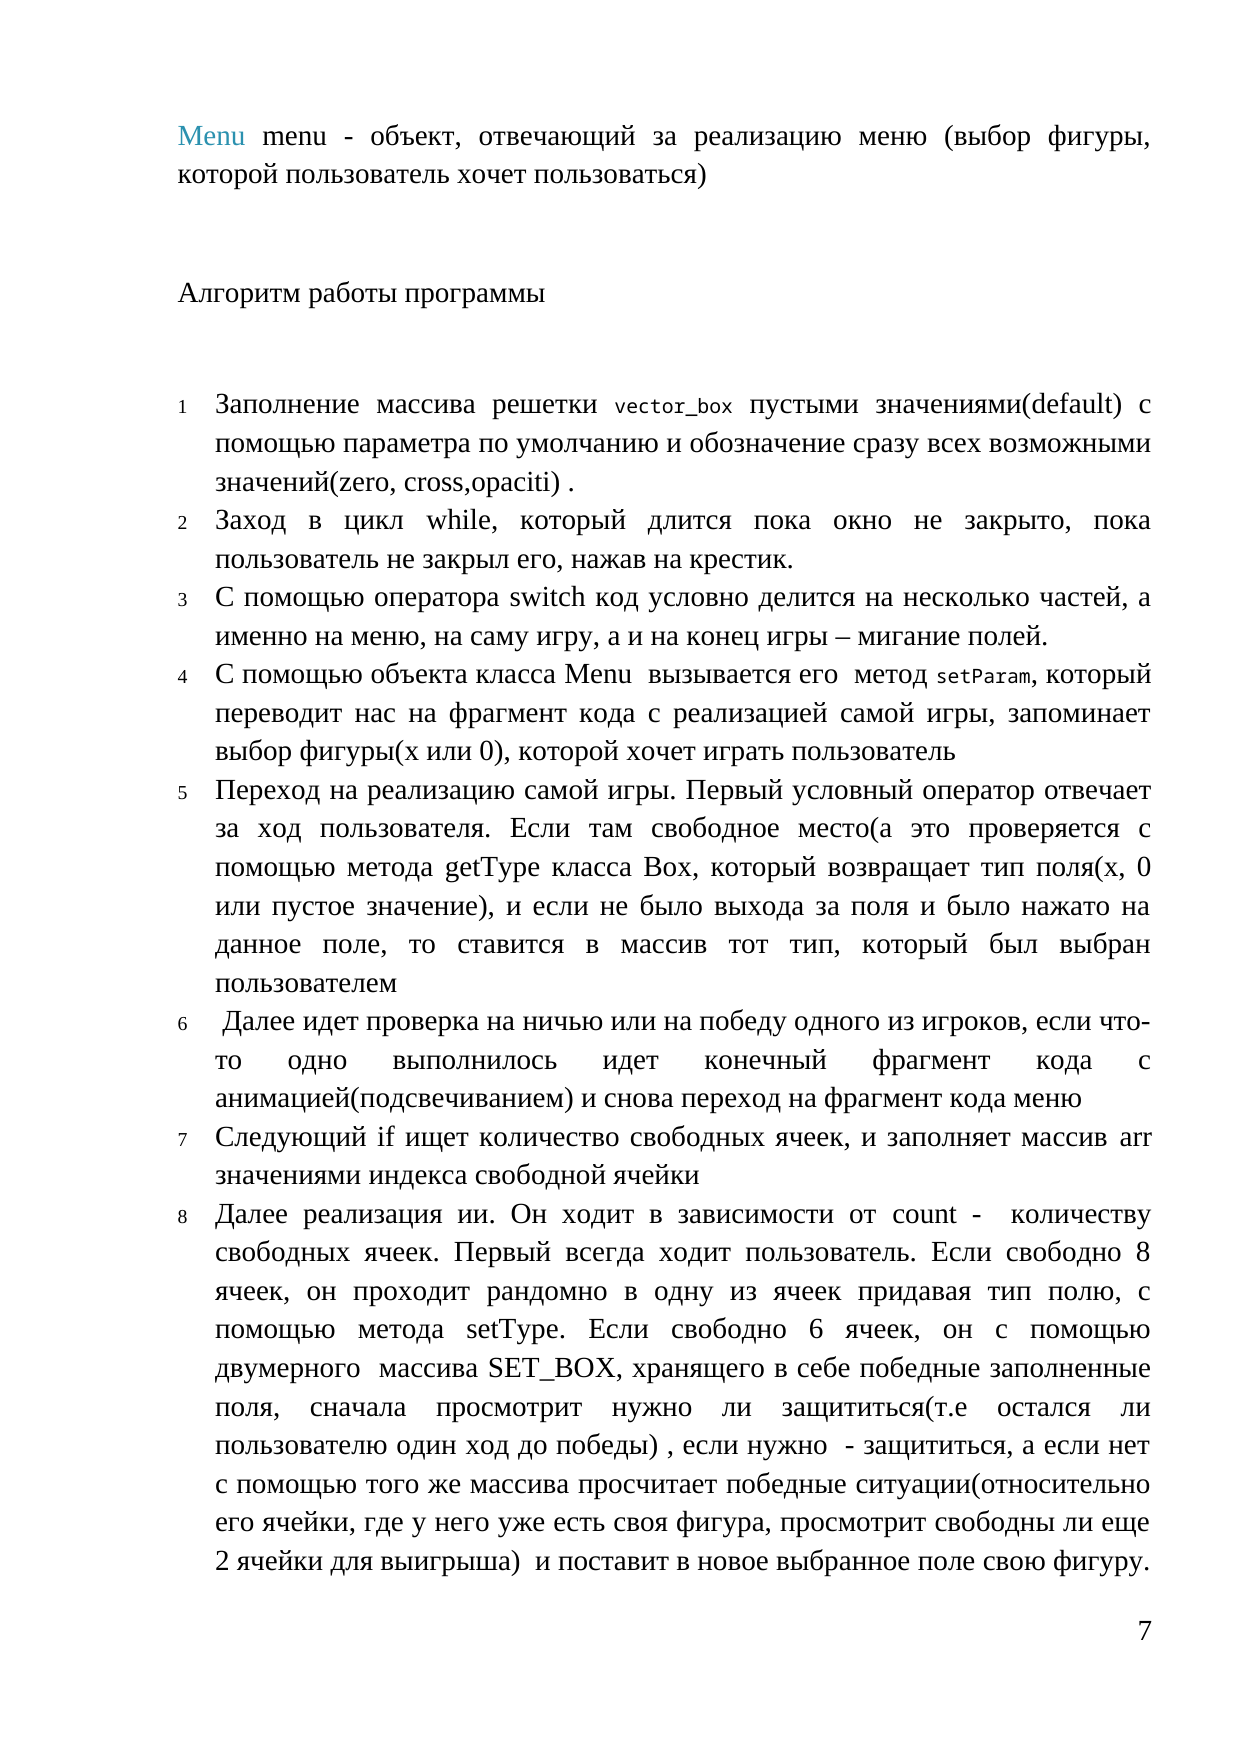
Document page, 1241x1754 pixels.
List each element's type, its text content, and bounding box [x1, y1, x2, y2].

list Заполнение массива решетки vector_box пустыми значениями(default) с помощью параметра по умолчанию и обозначение сразу всех возможными значений(zero, cross,opaciti) . [177, 387, 1152, 497]
text Алгоритм работы программы [177, 275, 1152, 309]
text Menu menu - объект, отвечающий за реализацию меню (выбор фигуры, которой пользователь хочет пользоваться) [177, 118, 1152, 190]
list Далее реализация ии. Он ходит в зависимости от count - количеству свободных ячеек. Первый всегда ходит пользователь. Если свободно 8 ячеек, он проходит рандомно в одну из ячеек придавая тип полю, с помощью метода setType. Если свободно 6 ячеек, он с помощью двумерного массива SET_BOX, хранящего в себе победные заполненные поля, сначала просмотрит нужно ли защититься(т.е остался ли пользователю один ход до победы) , если нужно - защититься, а если нет с помощью того же массива просчитает победные ситуации(относительно его ячейки, где у него уже есть своя фигура, просмотрит свободны ли еще 2 ячейки для выигрыша) и поставит в новое выбранное поле свою фигуру. [177, 1196, 1152, 1576]
list Переход на реализацию самой игры. Первый условный оператор отвечает за ход пользователя. Если там свободное место(а это проверяется с помощью метода getType класса Box, который возвращает тип поля(х, 0 или пустое значение), и если не было выхода за поля и было нажато на данное поле, то ставится в массив тот тип, который был выбран пользователем [177, 772, 1152, 998]
list С помощью объекта класса Menu вызывается его метод setParam, который переводит нас на фрагмент кода с реализацией самой игры, запоминает выбор фигуры(x или 0), которой хочет играть пользователь [177, 656, 1152, 767]
list Следующий if ищет количество свободных ячеек, и заполняет массив arr значениями индекса свободной ячейки [177, 1119, 1152, 1191]
list С помощью оператора switch код условно делится на несколько частей, а именно на меню, на саму игру, а и на конец игры – мигание полей. [177, 579, 1152, 651]
list Заход в цикл while, который длится пока окно не закрыто, пока пользователь не закрыл его, нажав на крестик. [177, 502, 1152, 574]
list Далее идет проверка на ничью или на победу одного из игроков, если что-то одно выполнилось идет конечный фрагмент кода с анимацией(подсвечиванием) и снова переход на фрагмент кода меню [177, 1003, 1152, 1114]
